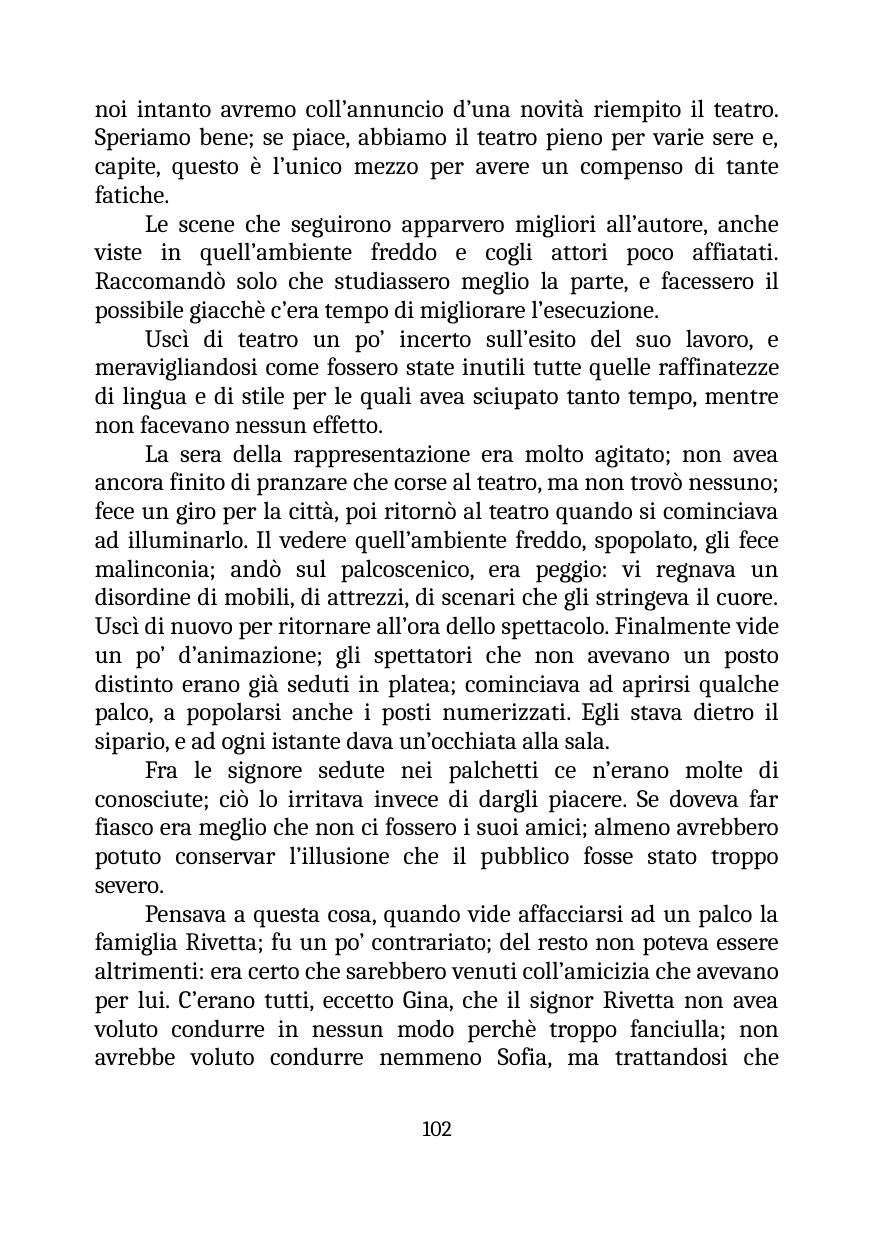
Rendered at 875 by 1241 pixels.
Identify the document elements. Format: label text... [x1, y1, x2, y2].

text noi intanto avremo coll’annuncio d’una novità riempito il teatro. Speriamo bene; se piace, abbiamo il teatro pieno per varie sere e, capite, questo è l’unico mezzo per avere un compenso di tante fatiche. [94, 94, 779, 209]
text Fra le signore sedute nei palchetti ce n’erano molte di conosciute; ciò lo irritava invece di dargli piacere. Se doveva far fiasco era meglio che non ci fossero i suoi amici; almeno avrebbero potuto conservar l’illusione che il pubblico fosse stato troppo severo. [94, 756, 779, 899]
text Uscì di teatro un po’ incerto sull’esito del suo lavoro, e meravigliandosi come fossero state inutili tutte quelle raffinatezze di lingua e di stile per le quali avea sciupato tanto tempo, mentre non facevano nessun effetto. [94, 324, 779, 439]
text La sera della rappresentazione era molto agitato; non avea ancora finito di pranzare che corse al teatro, ma non trovò nessuno; fece un giro per la città, poi ritornò al teatro quando si cominciava ad illuminarlo. Il vedere quell’ambiente freddo, spopolato, gli fece malinconia; andò sul palcoscenico, era peggio: vi regnava un disordine di mobili, di attrezzi, di scenari che gli stringeva il cuore. Uscì di nuovo per ritornare all’ora dello spettacolo. Finalmente vide un po’ d’animazione; gli spettatori che non avevano un posto distinto erano già seduti in platea; cominciava ad aprirsi qualche palco, a popolarsi anche i posti numerizzati. Egli stava dietro il sipario, e ad ogni istante dava un’occhiata alla sala. [94, 439, 779, 756]
text Pensava a questa cosa, quando vide affacciarsi ad un palco la famiglia Rivetta; fu un po’ contrariato; del resto non poteva essere altrimenti: era certo che sarebbero venuti coll’amicizia che avevano per lui. C’erano tutti, eccetto Gina, che il signor Rivetta non avea voluto condurre in nessun modo perchè troppo fanciulla; non avrebbe voluto condurre nemmeno Sofia, ma trattandosi che [94, 899, 779, 1072]
text Le scene che seguirono apparvero migliori all’autore, anche viste in quell’ambiente freddo e cogli attori poco affiatati. Raccomandò solo che studiassero meglio la parte, e facessero il possibile giacchè c’era tempo di migliorare l’esecuzione. [94, 209, 779, 324]
